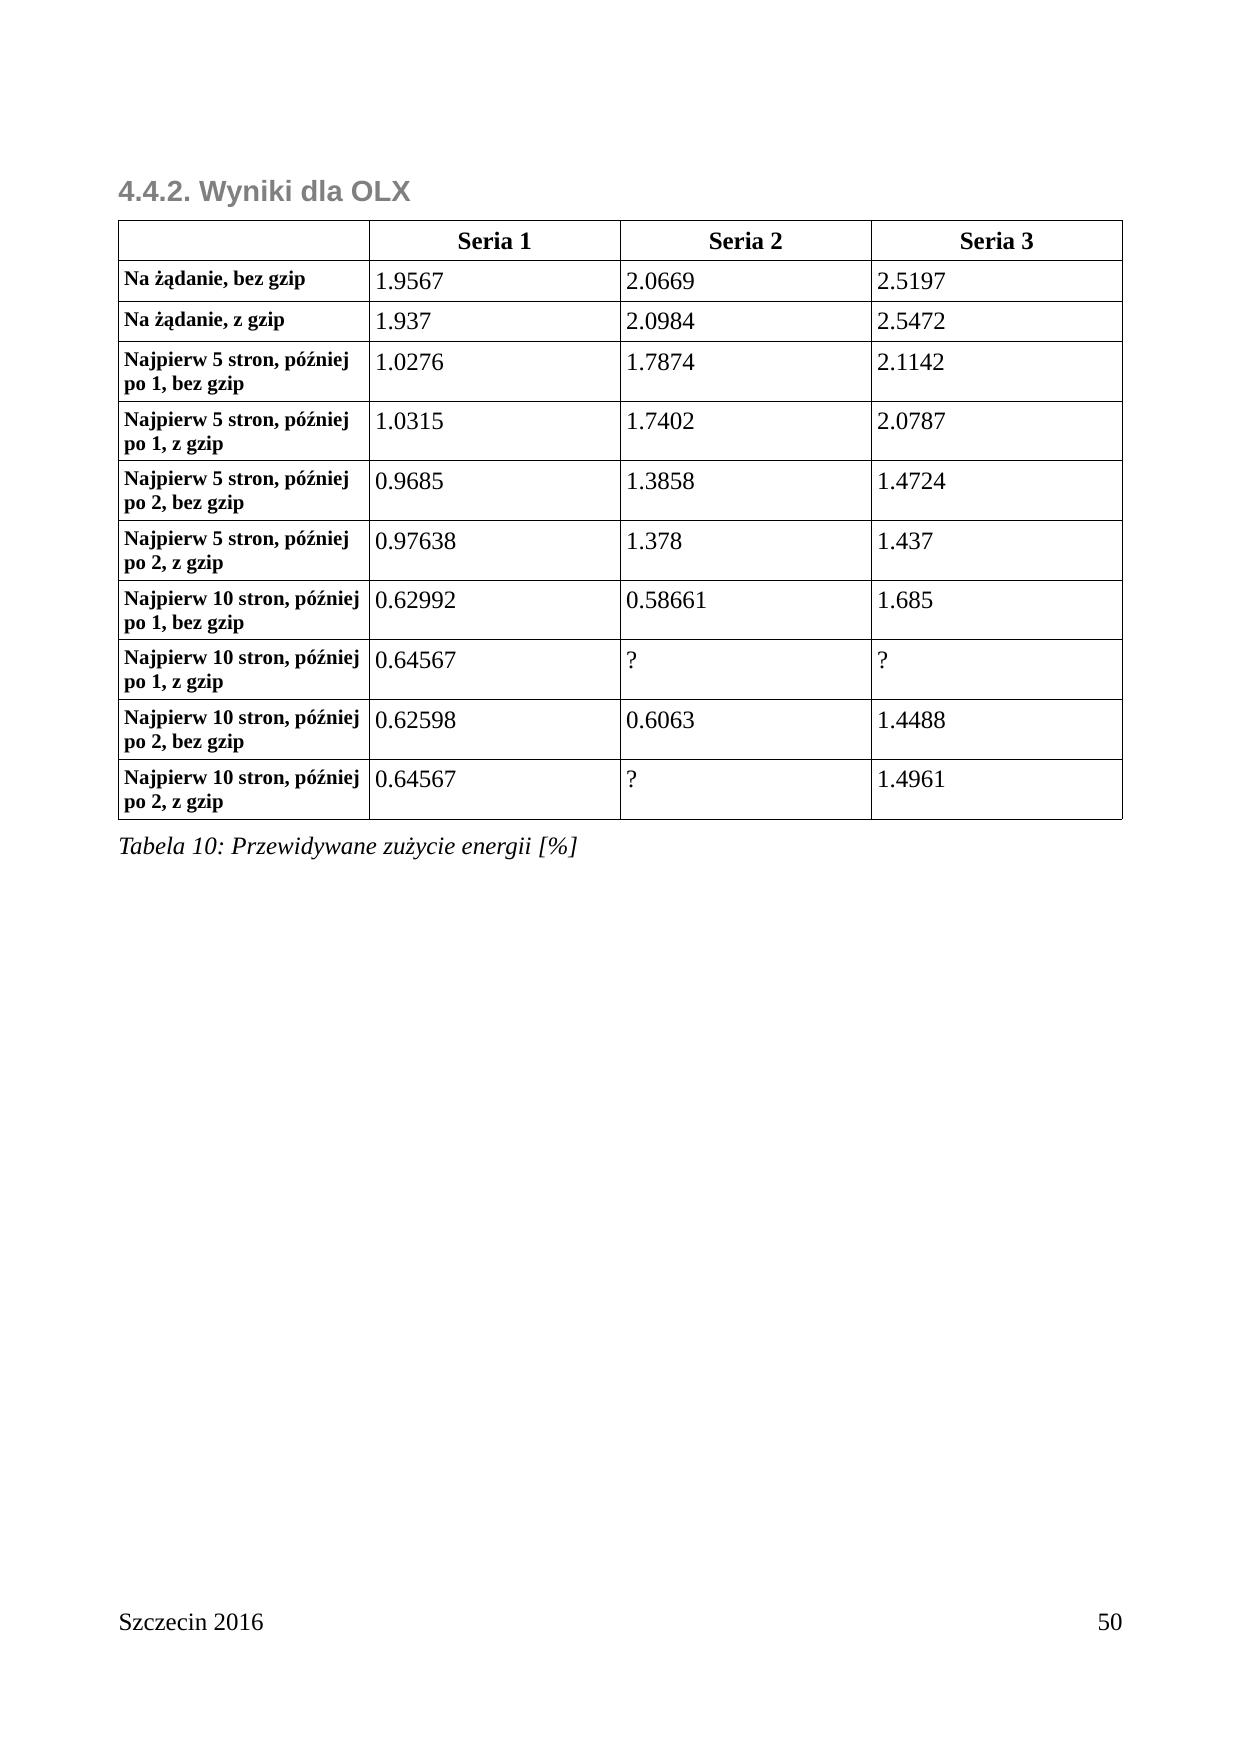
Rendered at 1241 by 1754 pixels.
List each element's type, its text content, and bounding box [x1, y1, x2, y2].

table_cell 1.937 [370, 302, 620, 341]
table_cell Najpierw 10 stron, później po 1, bez gzip [119, 581, 369, 639]
table_cell 0.58661 [621, 581, 871, 639]
table_cell Na żądanie, bez gzip [119, 261, 369, 301]
subtitle 4.4.2. Wyniki dla OLX [118, 174, 1122, 207]
table_header Seria 1 [370, 221, 620, 260]
table_cell 1.4724 [872, 461, 1122, 520]
table_cell Najpierw 10 stron, później po 2, bez gzip [119, 700, 369, 759]
table_cell 0.62992 [370, 581, 620, 639]
table_cell 0.64567 [370, 640, 620, 699]
table_cell 0.97638 [370, 521, 620, 580]
table_cell 1.9567 [370, 261, 620, 301]
table_cell 2.0669 [621, 261, 871, 301]
table_cell 2.5197 [872, 261, 1122, 301]
table_header Seria 2 [621, 221, 871, 260]
table_cell 1.0276 [370, 342, 620, 401]
table_cell 1.437 [872, 521, 1122, 580]
table_cell 2.0787 [872, 402, 1122, 460]
table_cell 1.7874 [621, 342, 871, 401]
table_cell 1.378 [621, 521, 871, 580]
table_cell 1.685 [872, 581, 1122, 639]
table_cell Najpierw 5 stron, później po 2, z gzip [119, 521, 369, 580]
table_cell 1.4961 [872, 760, 1122, 818]
table_cell 0.9685 [370, 461, 620, 520]
table_cell Najpierw 5 stron, później po 2, bez gzip [119, 461, 369, 520]
table_cell ? [621, 640, 871, 699]
table_header [119, 221, 369, 260]
table_cell Najpierw 10 stron, później po 2, z gzip [119, 760, 369, 818]
table_cell 2.0984 [621, 302, 871, 341]
table_cell Najpierw 5 stron, później po 1, z gzip [119, 402, 369, 460]
table_cell 1.3858 [621, 461, 871, 520]
table_cell 0.6063 [621, 700, 871, 759]
table_cell Na żądanie, z gzip [119, 302, 369, 341]
table_cell 2.5472 [872, 302, 1122, 341]
table_cell Najpierw 5 stron, później po 1, bez gzip [119, 342, 369, 401]
table_cell 1.0315 [370, 402, 620, 460]
table_cell Najpierw 10 stron, później po 1, z gzip [119, 640, 369, 699]
table_cell ? [872, 640, 1122, 699]
text Tabela 10: Przewidywane zużycie energii [%] [118, 831, 1122, 860]
table_cell 0.62598 [370, 700, 620, 759]
table_header Seria 3 [872, 221, 1122, 260]
table_cell 2.1142 [872, 342, 1122, 401]
table_cell ? [621, 760, 871, 818]
table_cell 1.4488 [872, 700, 1122, 759]
table_cell 0.64567 [370, 760, 620, 818]
table_cell 1.7402 [621, 402, 871, 460]
